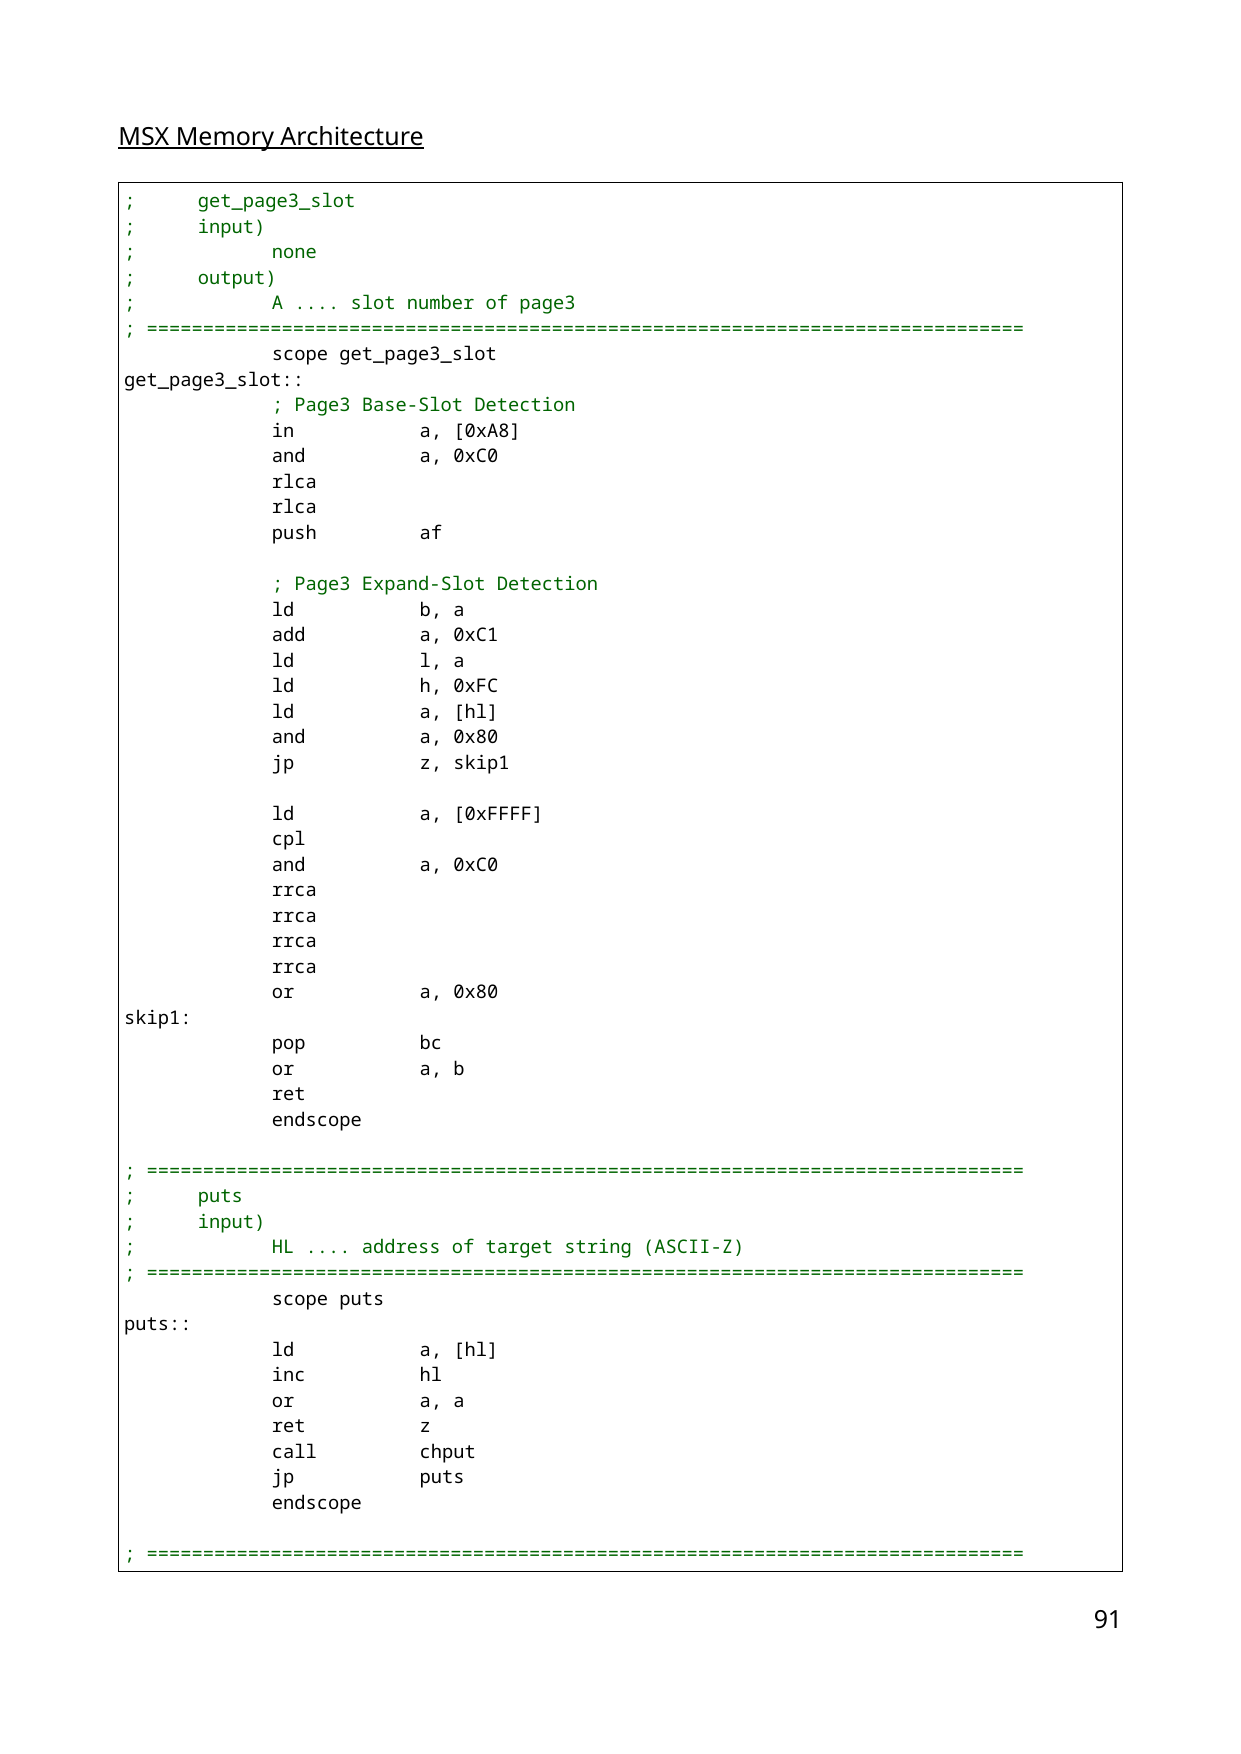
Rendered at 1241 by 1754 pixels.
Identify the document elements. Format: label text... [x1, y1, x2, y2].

table_header ; get_page3_slot ; input) ; none ; output) ; A .... slot number of page3 ; ============================================================================== scope get_page3_slot get_page3_slot:: ; Page3 Base-Slot Detection in a, [0xA8] and a, 0xC0 rlca rlca push af ; Page3 Expand-Slot Detection ld b, a add a, 0xC1 ld l, a ld h, 0xFC ld a, [hl] and a, 0x80 jp z, skip1 ld a, [0xFFFF] cpl and a, 0xC0 rrca rrca rrca rrca or a, 0x80 skip1: pop bc or a, b ret endscope ; ============================================================================== ; puts ; input) ; HL .... address of target string (ASCII-Z) ; ============================================================================== scope puts puts:: ld a, [hl] inc hl or a, a ret z call chput jp puts endscope ; ============================================================================== [119, 183, 1122, 1571]
